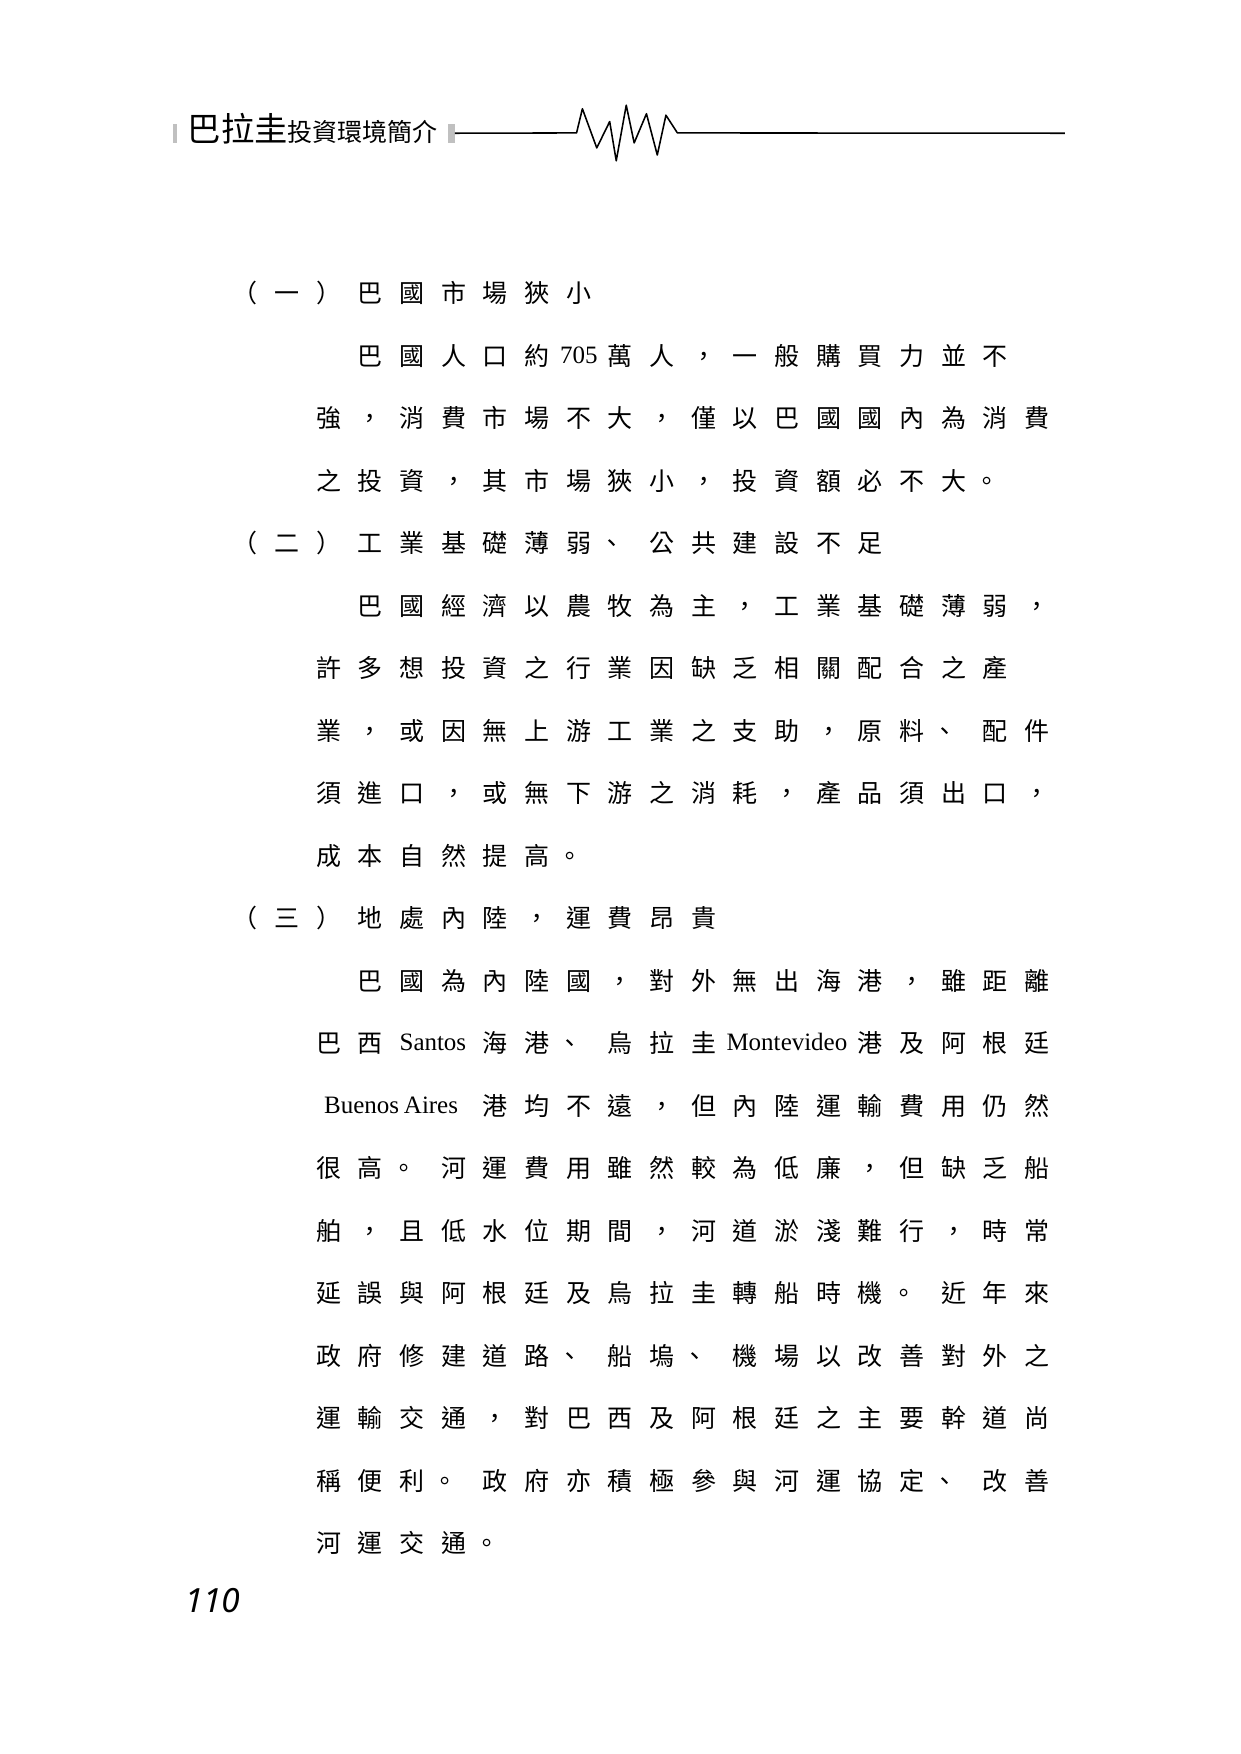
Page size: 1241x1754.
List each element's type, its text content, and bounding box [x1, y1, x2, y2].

text 巴國人口約705萬人，一般購買力並不強，消費市場不大，僅以巴國國內為消費之投資，其市場狹小，投資額必不大。 [281, 313, 1058, 500]
text （三）地處內陸，運費昂貴 [207, 875, 1058, 938]
text 巴國經濟以農牧為主，工業基礎薄弱，許多想投資之行業因缺乏相關配合之產業，或因無上游工業之支助，原料、配件須進口，或無下游之消耗，產品須出口，成本自然提高。 [281, 563, 1058, 875]
text （一）巴國市場狹小 [207, 250, 1058, 313]
text （二）工業基礎薄弱、公共建設不足 [207, 500, 1058, 563]
text 巴國為內陸國，對外無出海港，雖距離巴西Santos海港、烏拉圭Montevideo港及阿根廷Buenos Aires港均不遠，但內陸運輸費用仍然很高。河運費用雖然較為低廉，但缺乏船舶，且低水位期間，河道淤淺難行，時常延誤與阿根廷及烏拉圭轉船時機。近年來政府修建道路、船塢、機場以改善對外之運輸交通，對巴西及阿根廷之主要幹道尚稱便利。政府亦積極參與河運協定、改善河運交通。 [281, 938, 1058, 1563]
